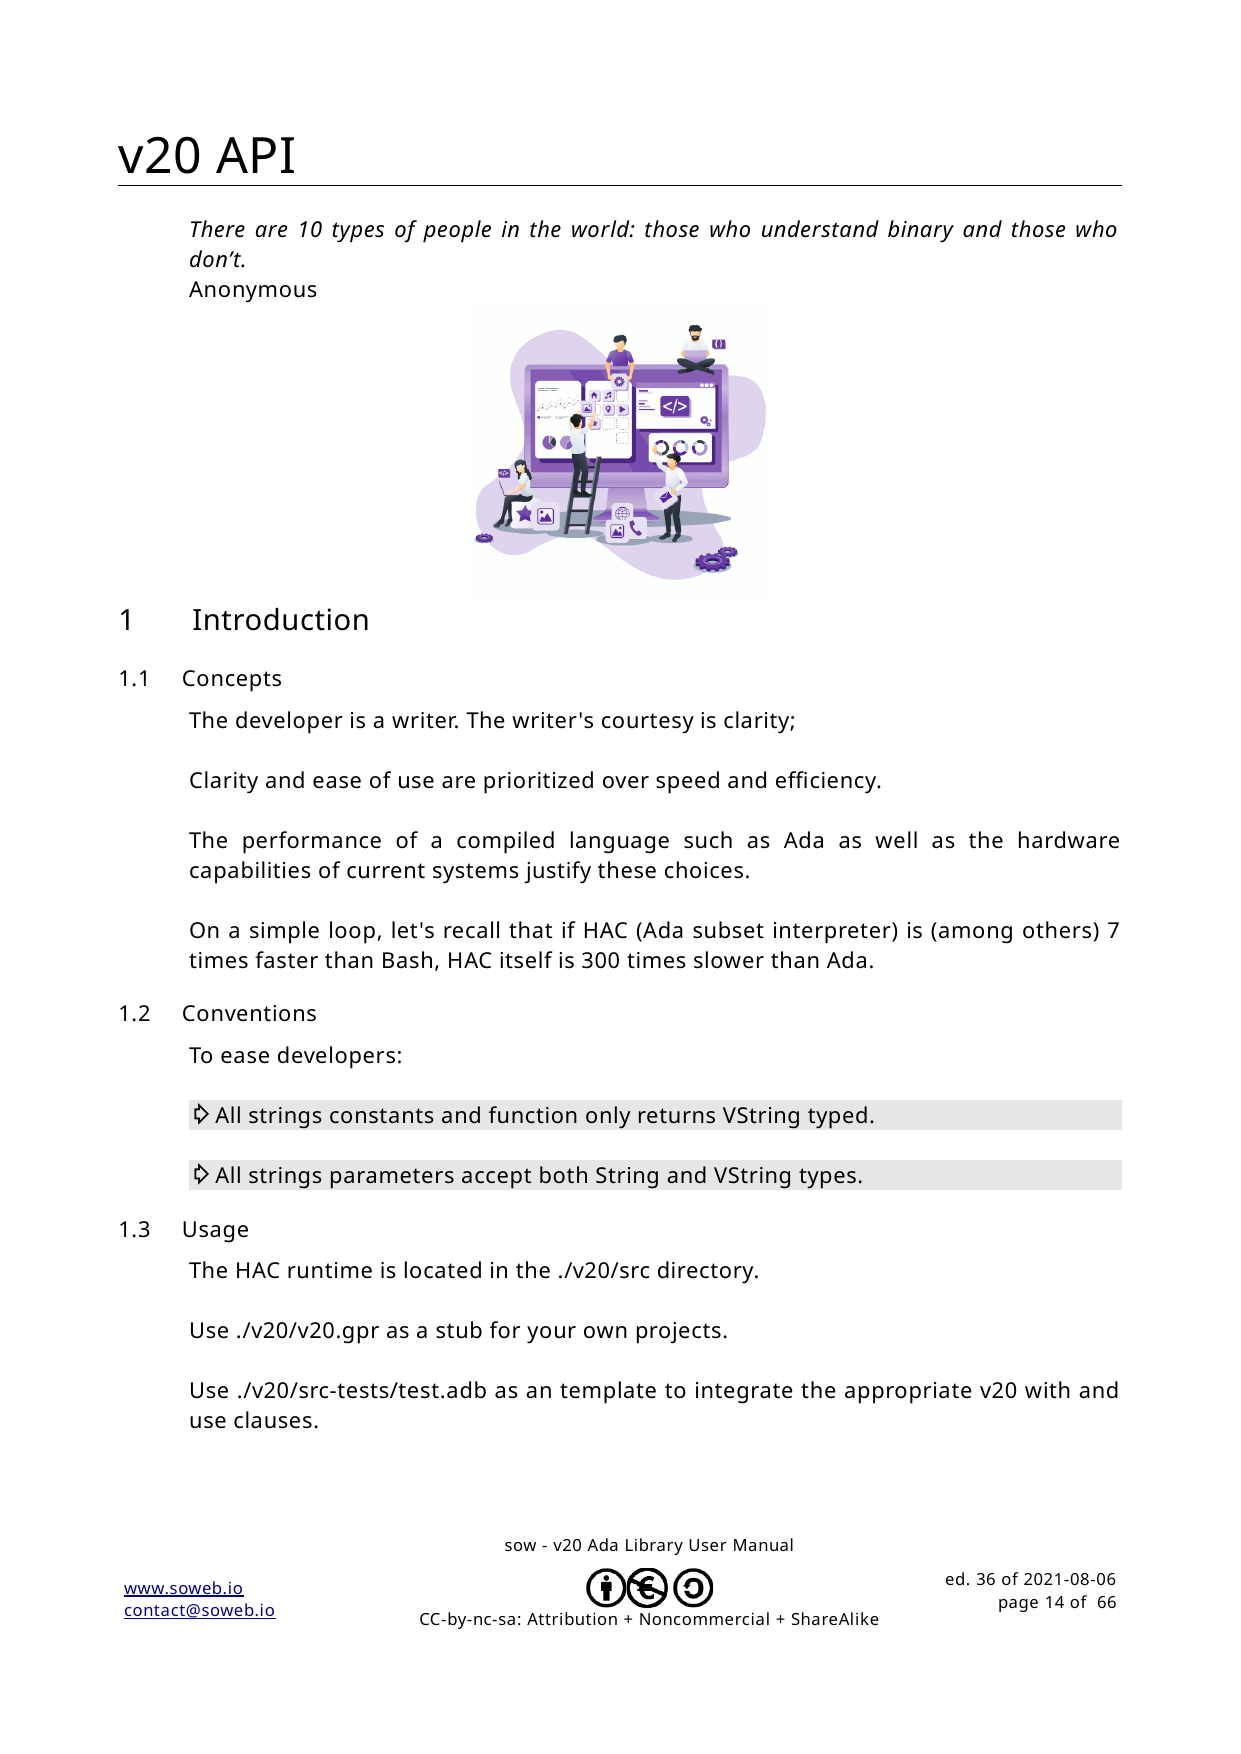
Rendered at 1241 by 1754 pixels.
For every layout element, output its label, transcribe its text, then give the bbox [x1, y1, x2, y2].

text There are 10 types of people in the world: those who understand binary and those who don’t. [189, 214, 1122, 274]
text Anonymous [189, 274, 1122, 304]
picture [585, 1568, 668, 1608]
text To ease developers: [189, 1040, 1122, 1070]
text On a simple loop, let's recall that if HAC (Ada subset interpreter) is (among others) 7 times faster than Bash, HAC itself is 300 times slower than Ada. [189, 914, 1122, 974]
subtitle Introduction [118, 600, 1122, 639]
subtitle Concepts [118, 663, 1122, 693]
subtitle Usage [118, 1214, 1122, 1244]
subtitle v20 API [118, 118, 1122, 185]
text The developer is a writer. The writer's courtesy is clarity; [189, 704, 1122, 734]
picture [672, 1568, 714, 1608]
text Use ./v20/src-tests/test.adb as an template to integrate the appropriate v20 with and use clauses. [189, 1375, 1122, 1435]
picture [472, 304, 768, 600]
text The HAC runtime is located in the ./v20/src directory. [189, 1255, 1122, 1285]
list All strings constants and function only returns VString typed. [189, 1100, 1122, 1130]
text The performance of a compiled language such as Ada as well as the hardware capabilities of current systems justify these choices. [189, 824, 1122, 884]
text Use ./v20/v20.gpr as a stub for your own projects. [189, 1315, 1122, 1345]
text Clarity and ease of use are prioritized over speed and efficiency. [189, 764, 1122, 794]
subtitle Conventions [118, 998, 1122, 1028]
list All strings parameters accept both String and VString types. [189, 1160, 1122, 1190]
